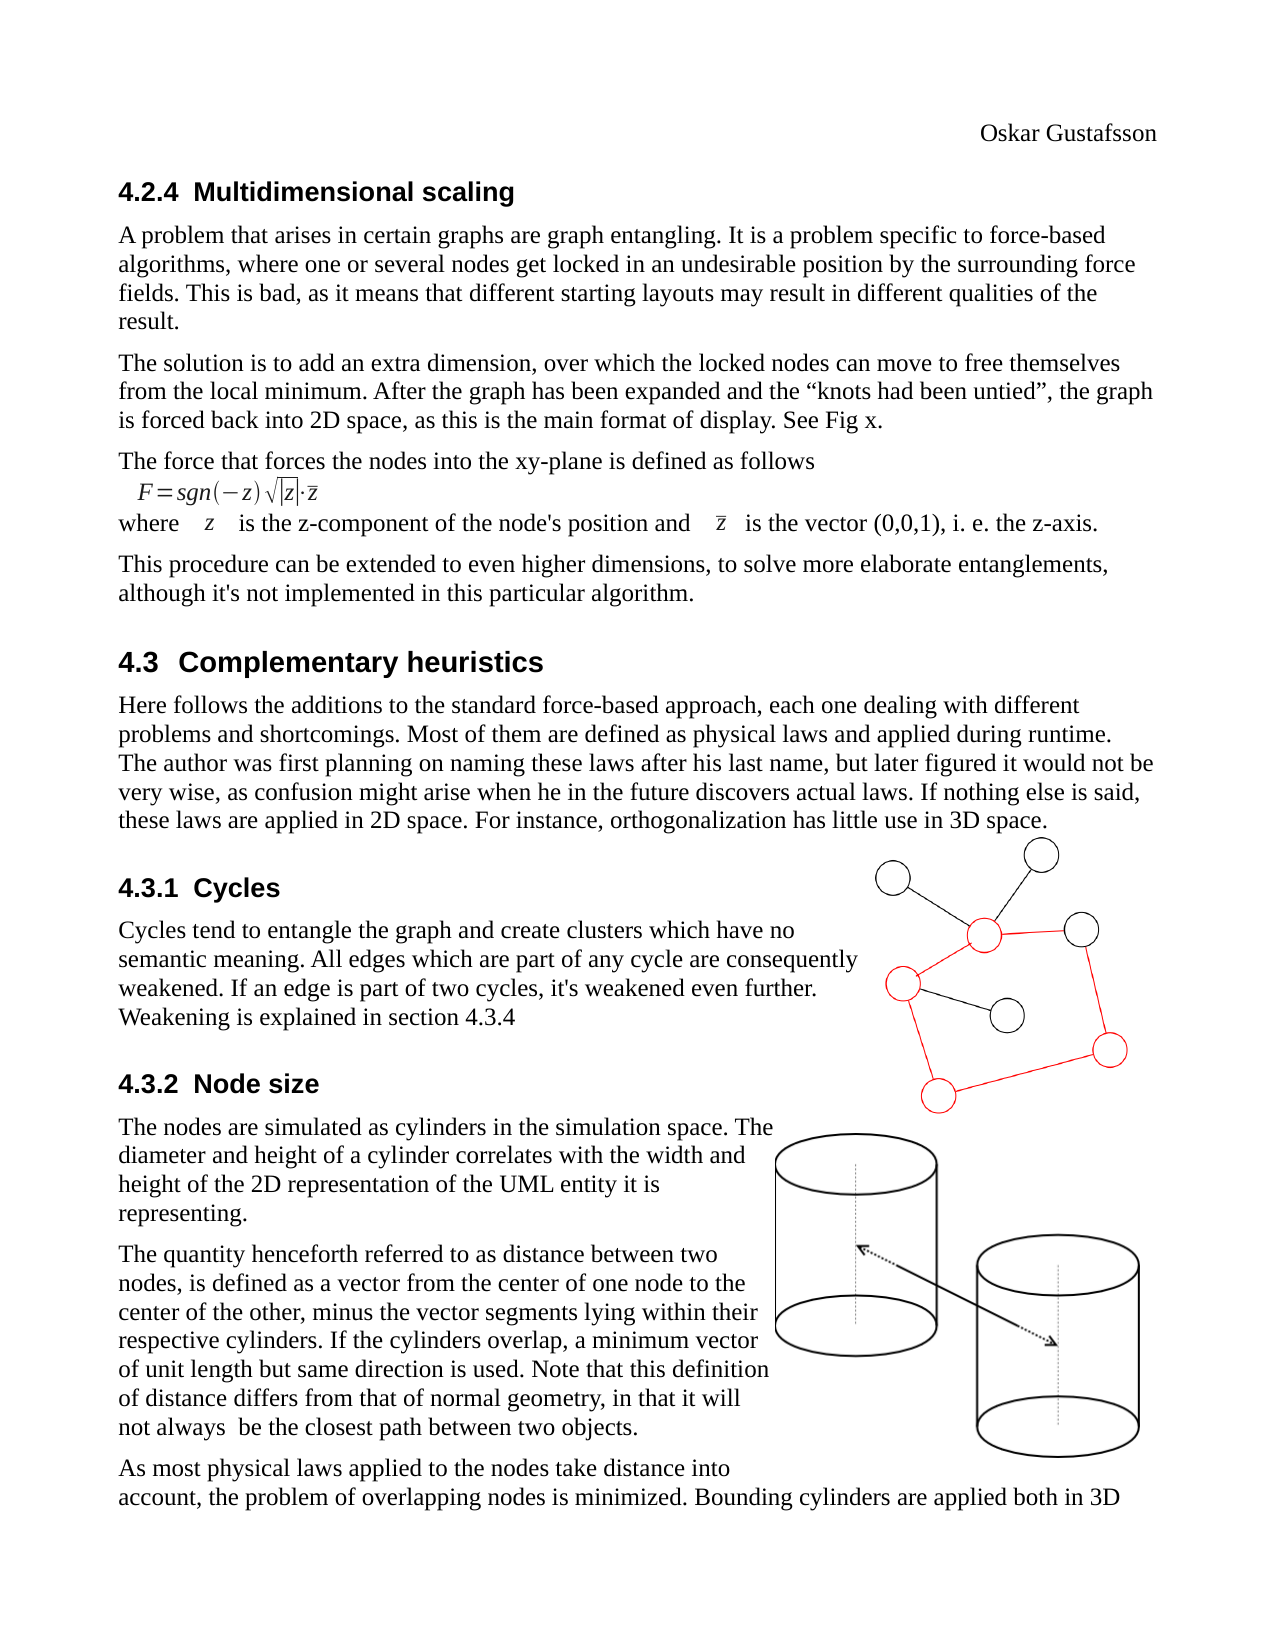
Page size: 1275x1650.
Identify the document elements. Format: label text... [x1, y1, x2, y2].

text A problem that arises in certain graphs are graph entangling. It is a problem specific to force-based algorithms, where one or several nodes get locked in an undesirable position by the surrounding force fields. This is bad, as it means that different starting layouts may result in different qualities of the result. [118, 220, 1157, 335]
subtitle Complementary heuristics [118, 644, 1157, 678]
text The force that forces the nodes into the xy-plane is defined as follows where is the z-component of the node's position and is the vector (0,0,1), i. e. the z-axis. [118, 446, 1157, 537]
text Cycles tend to entangle the graph and create clusters which have no semantic meaning. All edges which are part of any cycle are consequently weakened. If an edge is part of two cycles, it's weakened even further. Weakening is explained in section 4.3.4 [118, 916, 875, 1031]
picture [775, 1133, 1141, 1459]
subtitle Multidimensional scaling [118, 176, 1157, 208]
text The nodes are simulated as cylinders in the simulation space. The diameter and height of a cylinder correlates with the width and height of the 2D representation of the UML entity it is representing. [118, 1112, 1157, 1227]
subtitle Node size [118, 1068, 875, 1099]
text Here follows the additions to the standard force-based approach, each one dealing with different problems and shortcomings. Most of them are defined as physical laws and applied during runtime. The author was first planning on naming these laws after his last name, but later figured it would not be very wise, as confusion might arise when he in the future discovers actual laws. If nothing else is said, these laws are applied in 2D space. For instance, orthogonalization has little use in 3D space. [118, 691, 1157, 834]
text This procedure can be extended to even higher dimensions, to solve more elaborate entanglements, although it's not implemented in this particular algorithm. [118, 549, 1157, 607]
picture [875, 837, 1128, 1114]
text As most physical laws applied to the nodes take distance into account, the problem of overlapping nodes is minimized. Bounding cylinders are applied both in 3D [118, 1453, 1157, 1511]
subtitle [1128, 872, 1157, 903]
subtitle Cycles [118, 872, 875, 903]
subtitle [1128, 1068, 1157, 1099]
text The solution is to add an extra dimension, over which the locked nodes can move to free themselves from the local minimum. After the graph has been expanded and the “knots had been untied”, the graph is forced back into 2D space, as this is the main format of display. See Fig x. [118, 348, 1157, 434]
text The quantity henceforth referred to as distance between two nodes, is defined as a vector from the center of one node to the center of the other, minus the vector segments lying within their respective cylinders. If the cylinders overlap, a minimum vector of unit length but same direction is used. Note that this definition of distance differs from that of normal geometry, in that it will not always be the closest path between two objects. [118, 1239, 775, 1441]
